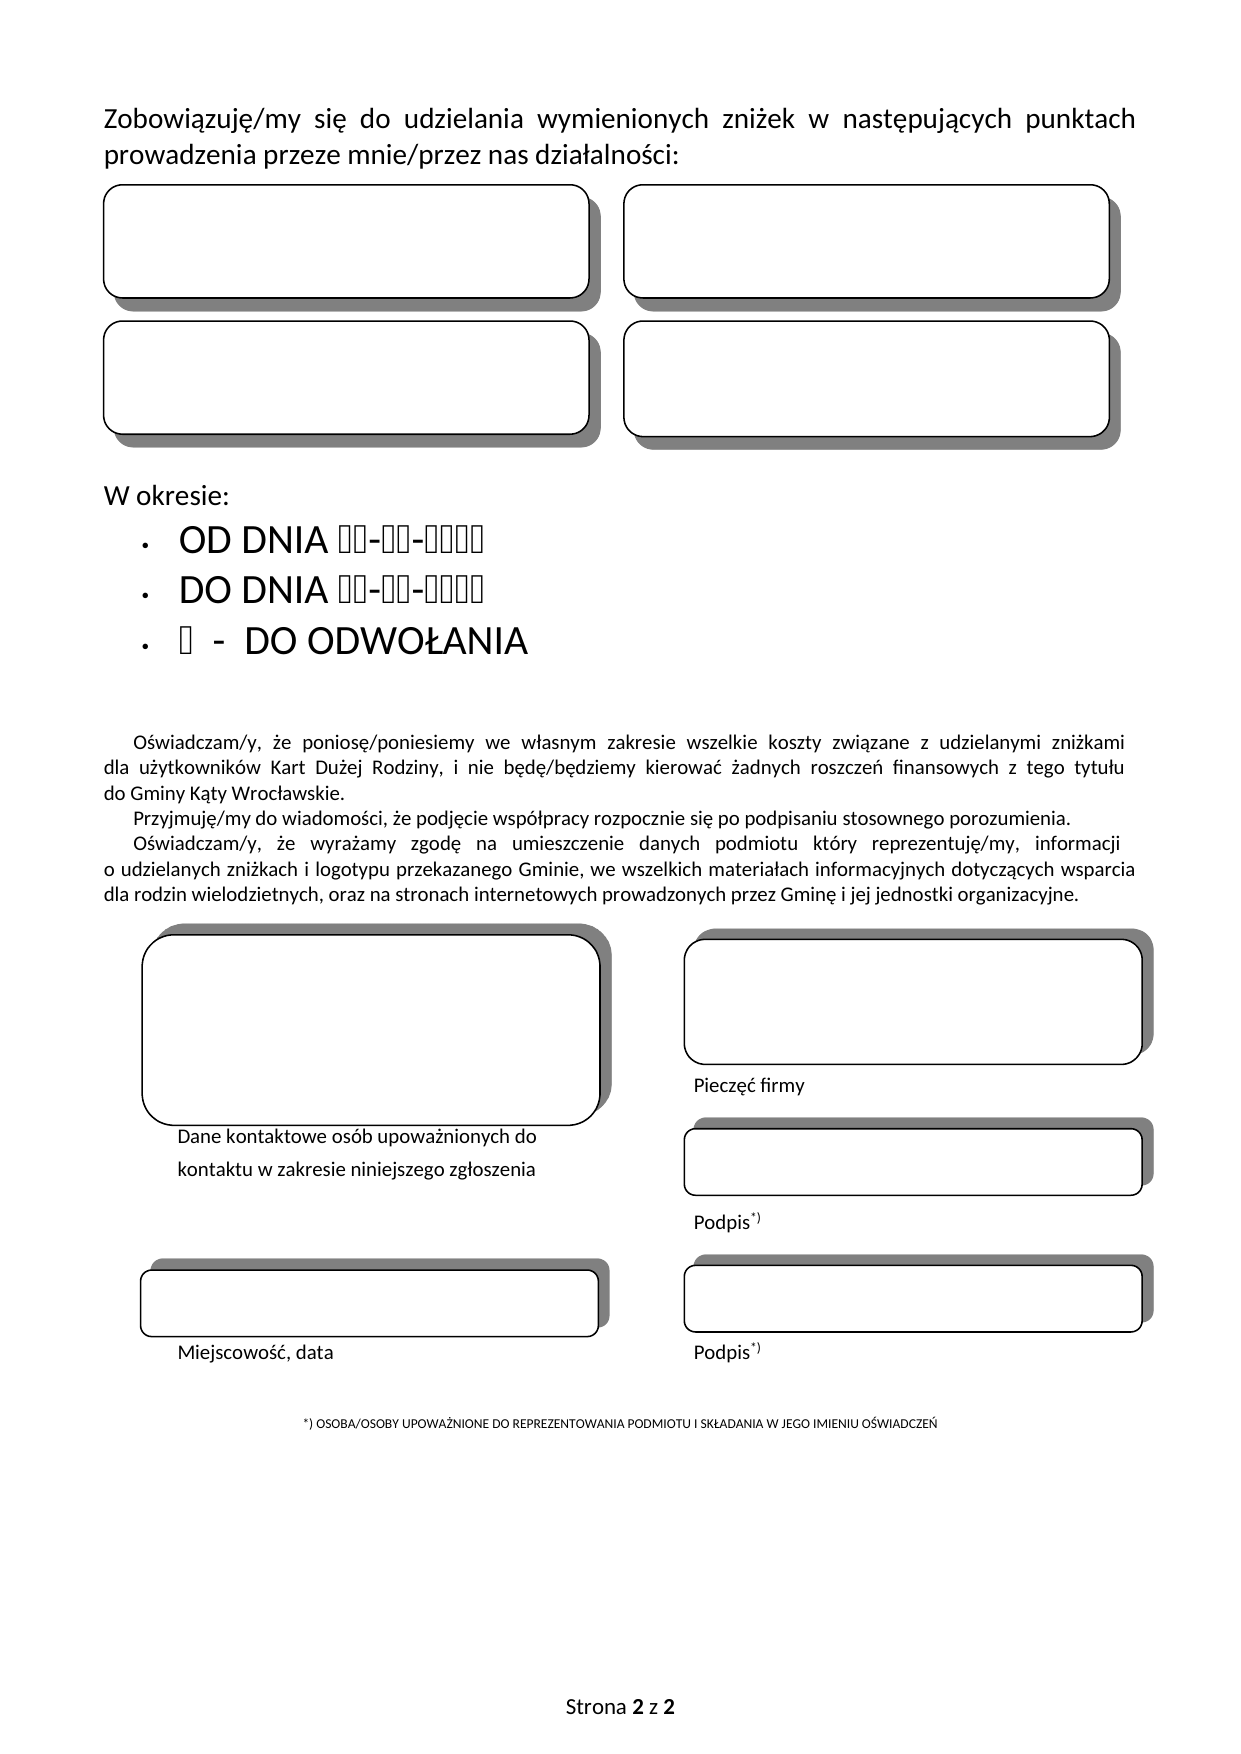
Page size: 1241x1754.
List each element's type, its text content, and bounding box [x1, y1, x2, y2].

list OD DNIA -- [141, 513, 1137, 563]
text kontaktu w zakresie niniejszego zgłoszenia [103, 1148, 683, 1184]
text *) OSOBA/OSOBY UPOWAŻNIONE DO REPREZENTOWANIA PODMIOTU I SKŁADANIA W JEGO IMIENIU OŚWIADCZEŃ [103, 1415, 1137, 1441]
text Pieczęć firmy [610, 1072, 1137, 1097]
text W okresie: [103, 477, 1137, 513]
text Podpis*) [103, 1209, 1137, 1235]
text [103, 1072, 141, 1097]
text Oświadczam/y, że poniosę/poniesiemy we własnym zakresie wszelkie koszty związane z udzielanymi zniżkami dla użytkowników Kart Dużej Rodziny, i nie będę/będziemy kierować żadnych roszczeń finansowych z tego tytułu do Gminy Kąty Wrocławskie. [103, 729, 1137, 805]
text Oświadczam/y, że wyrażamy zgodę na umieszczenie danych podmiotu który reprezentuję/my, informacji o udzielanych zniżkach i logotypu przekazanego Gminie, we wszelkich materiałach informacyjnych dotyczących wsparcia dla rodzin wielodzietnych, oraz na stronach internetowych prowadzonych przez Gminę i jej jednostki organizacyjne. [103, 831, 1137, 907]
text Dane kontaktowe osób upoważnionych do [103, 1123, 694, 1148]
text Miejscowość, data Podpis*) [103, 1339, 1137, 1364]
list DO DNIA -- [141, 563, 1137, 614]
list  - DO ODWOŁANIA [141, 614, 1137, 665]
text Zobowiązuję/my się do udzielania wymienionych zniżek w następujących punktach prowadzenia przeze mnie/przez nas działalności: [103, 100, 1137, 172]
text Przyjmuję/my do wiadomości, że podjęcie współpracy rozpocznie się po podpisaniu stosownego porozumienia. [103, 805, 1137, 831]
